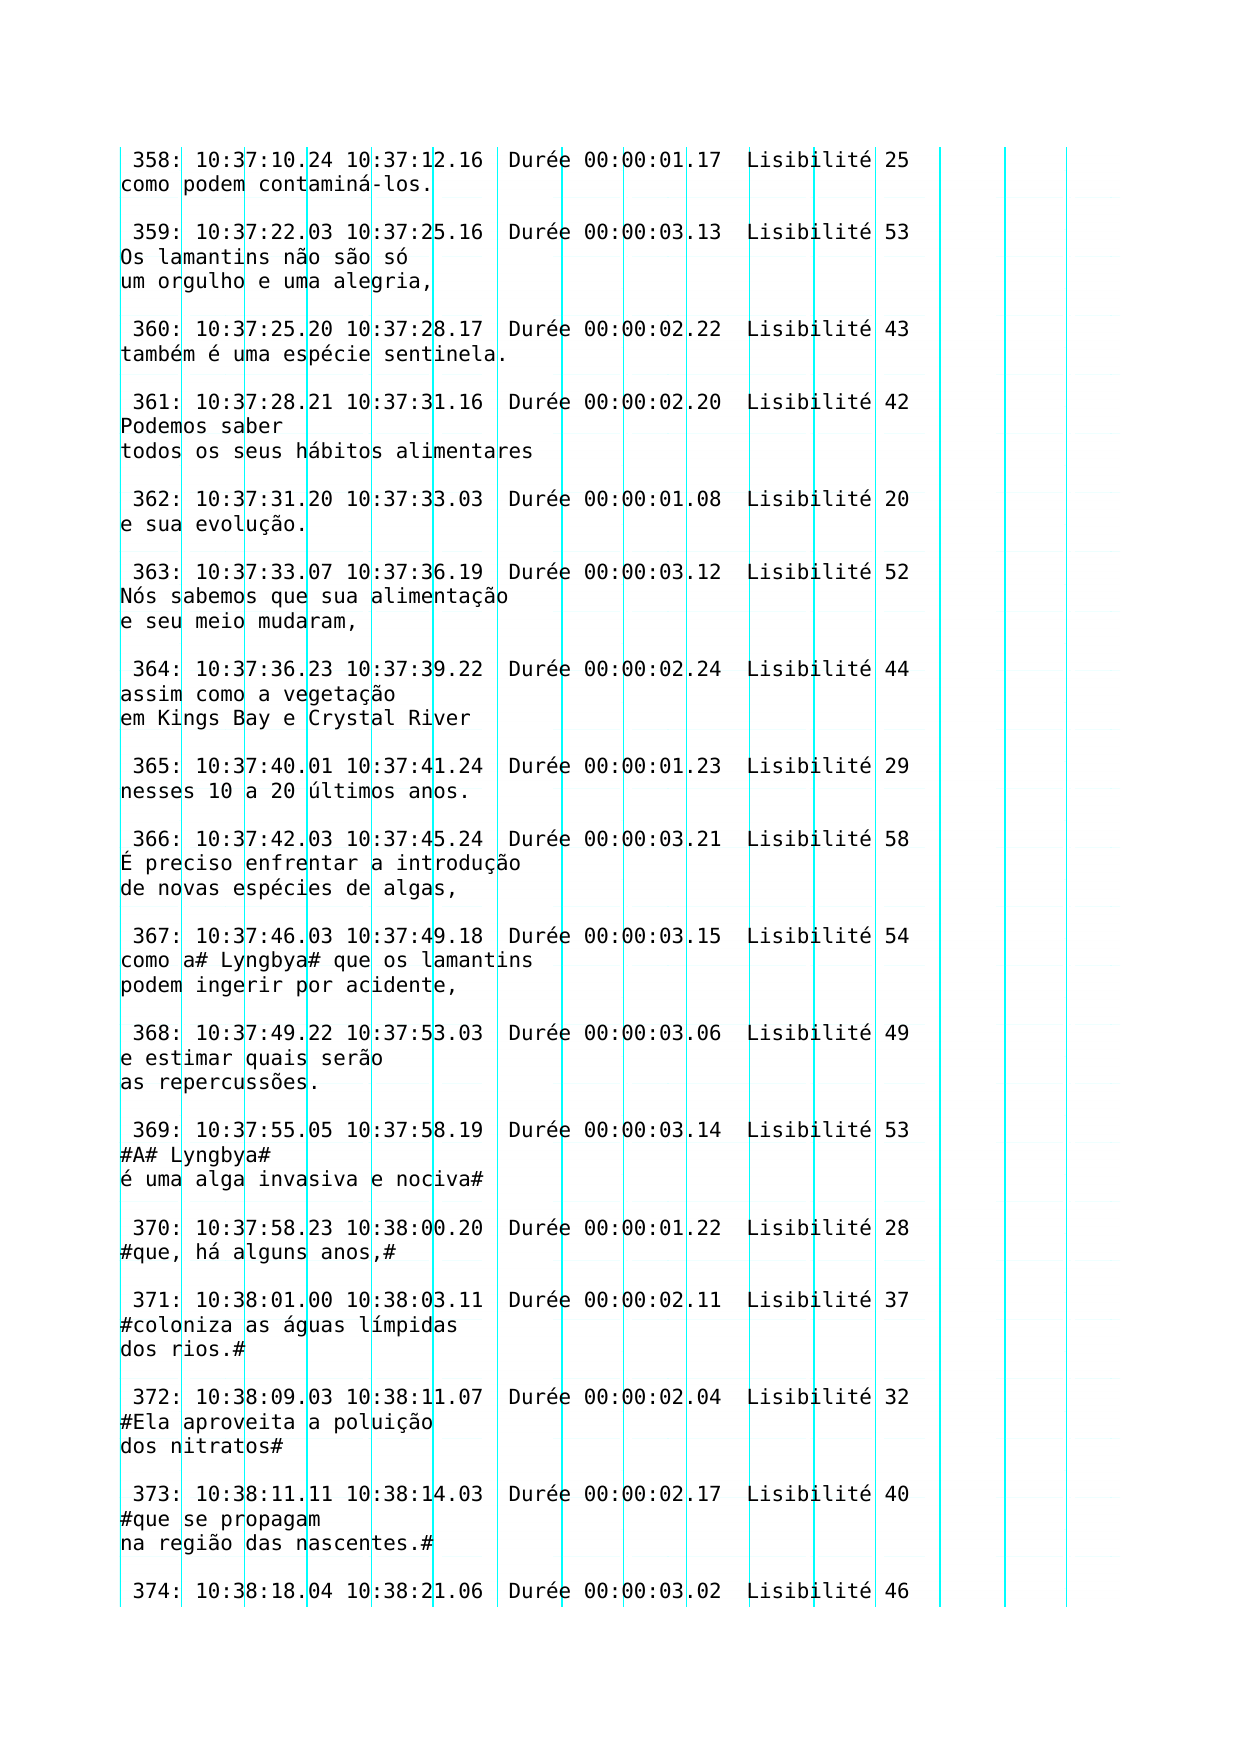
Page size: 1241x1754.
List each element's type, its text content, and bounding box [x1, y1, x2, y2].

text 362: 10:37:31.20 10:37:33.03 Durée 00:00:01.08 Lisibilité 20 [120, 487, 1120, 512]
text as repercussões. [120, 1070, 1120, 1094]
text 371: 10:38:01.00 10:38:03.11 Durée 00:00:02.11 Lisibilité 37 [120, 1288, 1120, 1313]
text #A# Lyngbya# [120, 1143, 1120, 1167]
text Os lamantins não são só [120, 245, 1120, 269]
picture [119, 147, 1121, 1607]
text 373: 10:38:11.11 10:38:14.03 Durée 00:00:02.17 Lisibilité 40 [120, 1482, 1120, 1507]
text é uma alga invasiva e nociva# [120, 1167, 1120, 1191]
text Nós sabemos que sua alimentação [120, 584, 1120, 609]
text 368: 10:37:49.22 10:37:53.03 Durée 00:00:03.06 Lisibilité 49 [120, 1021, 1120, 1046]
text 365: 10:37:40.01 10:37:41.24 Durée 00:00:01.23 Lisibilité 29 [120, 754, 1120, 779]
text 369: 10:37:55.05 10:37:58.19 Durée 00:00:03.14 Lisibilité 53 [120, 1118, 1120, 1143]
text 361: 10:37:28.21 10:37:31.16 Durée 00:00:02.20 Lisibilité 42 [120, 390, 1120, 414]
text 372: 10:38:09.03 10:38:11.07 Durée 00:00:02.04 Lisibilité 32 [120, 1385, 1120, 1410]
text #que se propagam [120, 1507, 1120, 1531]
text 364: 10:37:36.23 10:37:39.22 Durée 00:00:02.24 Lisibilité 44 [120, 657, 1120, 682]
text na região das nascentes.# [120, 1531, 1120, 1555]
text e sua evolução. [120, 512, 1120, 536]
text nesses 10 a 20 últimos anos. [120, 779, 1120, 803]
text dos nitratos# [120, 1434, 1120, 1458]
text 370: 10:37:58.23 10:38:00.20 Durée 00:00:01.22 Lisibilité 28 [120, 1216, 1120, 1240]
text em Kings Bay e Crystal River [120, 706, 1120, 730]
text Podemos saber [120, 414, 1120, 439]
text como podem contaminá-los. [120, 172, 1120, 196]
text também é uma espécie sentinela. [120, 342, 1120, 366]
text e estimar quais serão [120, 1046, 1120, 1070]
text podem ingerir por acidente, [120, 973, 1120, 997]
text #Ela aproveita a poluição [120, 1410, 1120, 1434]
text 366: 10:37:42.03 10:37:45.24 Durée 00:00:03.21 Lisibilité 58 [120, 827, 1120, 851]
text dos rios.# [120, 1337, 1120, 1361]
text um orgulho e uma alegria, [120, 269, 1120, 293]
text todos os seus hábitos alimentares [120, 439, 1120, 463]
text 367: 10:37:46.03 10:37:49.18 Durée 00:00:03.15 Lisibilité 54 [120, 924, 1120, 948]
text e seu meio mudaram, [120, 609, 1120, 633]
text 359: 10:37:22.03 10:37:25.16 Durée 00:00:03.13 Lisibilité 53 [120, 220, 1120, 245]
text assim como a vegetação [120, 682, 1120, 706]
text 363: 10:37:33.07 10:37:36.19 Durée 00:00:03.12 Lisibilité 52 [120, 560, 1120, 584]
text de novas espécies de algas, [120, 876, 1120, 900]
text 358: 10:37:10.24 10:37:12.16 Durée 00:00:01.17 Lisibilité 25 [120, 148, 1120, 172]
text #que, há alguns anos,# [120, 1240, 1120, 1264]
text É preciso enfrentar a introdução [120, 851, 1120, 876]
text como a# Lyngbya# que os lamantins [120, 948, 1120, 973]
text #coloniza as águas límpidas [120, 1313, 1120, 1337]
text 374: 10:38:18.04 10:38:21.06 Durée 00:00:03.02 Lisibilité 46 [120, 1579, 1120, 1604]
text 360: 10:37:25.20 10:37:28.17 Durée 00:00:02.22 Lisibilité 43 [120, 317, 1120, 342]
